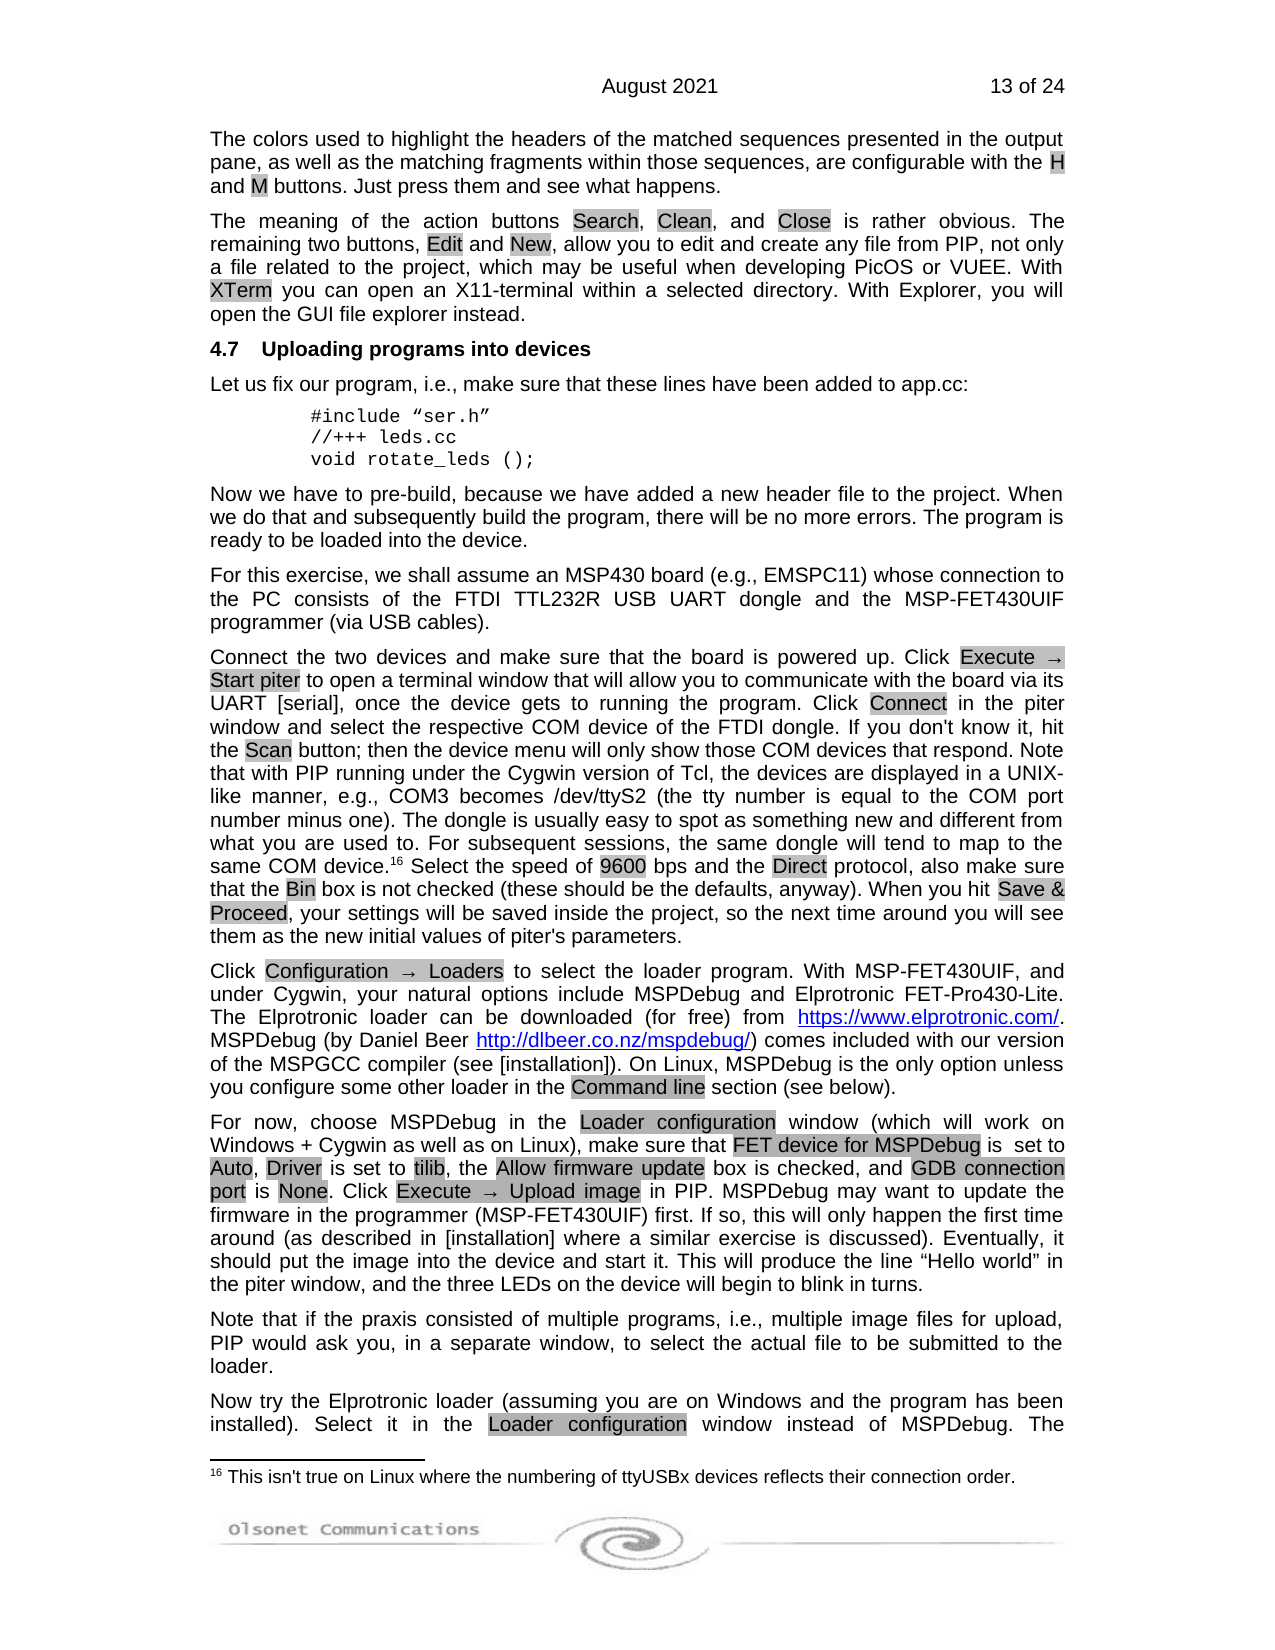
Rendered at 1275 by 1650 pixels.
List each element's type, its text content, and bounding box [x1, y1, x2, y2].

text This isn't true on Linux where the numbering of ttyUSBx devices reflects their connection order. [210, 1466, 1065, 1487]
text //+++ leds.cc [310, 428, 1065, 449]
text Click Configuration → Loaders to select the loader program. With MSP-FET430UIF, and under Cygwin, your natural options include MSPDebug and Elprotronic FET-Pro430-Lite. The Elprotronic loader can be downloaded (for free) from https://www.elprotronic.com/. MSPDebug (by Daniel Beer http://dlbeer.co.nz/mspdebug/) comes included with our version of the MSPGCC compiler (see [installation]). On Linux, MSPDebug is the only option unless you configure some other loader in the Command line section (see below). [210, 959, 1065, 1099]
text #include “ser.h” [310, 407, 1065, 428]
picture [210, 1501, 1065, 1593]
text For now, choose MSPDebug in the Loader configuration window (which will work on Windows + Cygwin as well as on Linux), make sure that FET device for MSPDebug is set to Auto, Driver is set to tilib, the Allow firmware update box is checked, and GDB connection port is None. Click Execute → Upload image in PIP. MSPDebug may want to update the firmware in the programmer (MSP-FET430UIF) first. If so, this will only happen the first time around (as described in [installation] where a similar exercise is discussed). Eventually, it should put the image into the device and start it. This will produce the line “Hello world” in the piter window, and the three LEDs on the device will begin to blink in turns. [210, 1110, 1065, 1296]
text The meaning of the action buttons Search, Clean, and Close is rather obvious. The remaining two buttons, Edit and New, allow you to edit and create any file from PIP, not only a file related to the project, which may be useful when developing PicOS or VUEE. With XTerm you can open an X11-terminal within a selected directory. With Explorer, you will open the GUI file explorer instead. [210, 209, 1065, 325]
text void rotate_leds (); [310, 449, 1065, 471]
text Let us fix our program, i.e., make sure that these lines have been added to app.cc: [210, 372, 1065, 395]
text Note that if the praxis consisted of multiple programs, i.e., multiple image files for upload, PIP would ask you, in a separate window, to select the actual file to be submitted to the loader. [210, 1308, 1065, 1378]
text The colors used to highlight the headers of the matched sequences presented in the output pane, as well as the matching fragments within those sequences, are configurable with the H and M buttons. Just press them and see what happens. [210, 128, 1065, 197]
subtitle Uploading programs into devices [210, 337, 1065, 360]
text Now try the Elprotronic loader (assuming you are on Windows and the program has been installed). Select it in the Loader configuration window instead of MSPDebug. The [210, 1389, 1065, 1436]
text For this exercise, we shall assume an MSP430 board (e.g., EMSPC11) whose connection to the PC consists of the FTDI TTL232R USB UART dongle and the MSP-FET430UIF programmer (via USB cables). [210, 564, 1065, 634]
text Connect the two devices and make sure that the board is powered up. Click Execute → Start piter to open a terminal window that will allow you to communicate with the board via its UART [serial], once the device gets to running the program. Click Connect in the piter window and select the respective COM device of the FTDI dongle. If you don't know it, hit the Scan button; then the device menu will only show those COM devices that respond. Note that with PIP running under the Cygwin version of Tcl, the devices are displayed in a UNIX-like manner, e.g., COM3 becomes /dev/ttyS2 (the tty number is equal to the COM port number minus one). The dongle is usually easy to spot as something new and different from what you are used to. For subsequent sessions, the same dongle will tend to map to the same COM device. Select the speed of 9600 bps and the Direct protocol, also make sure that the Bin box is not checked (these should be the defaults, anyway). When you hit Save & Proceed, your settings will be saved inside the project, so the next time around you will see them as the new initial values of piter's parameters. [210, 646, 1065, 947]
text Now we have to pre-build, because we have added a new header file to the project. When we do that and subsequently build the program, there will be no more errors. The program is ready to be loaded into the device. [210, 483, 1065, 552]
